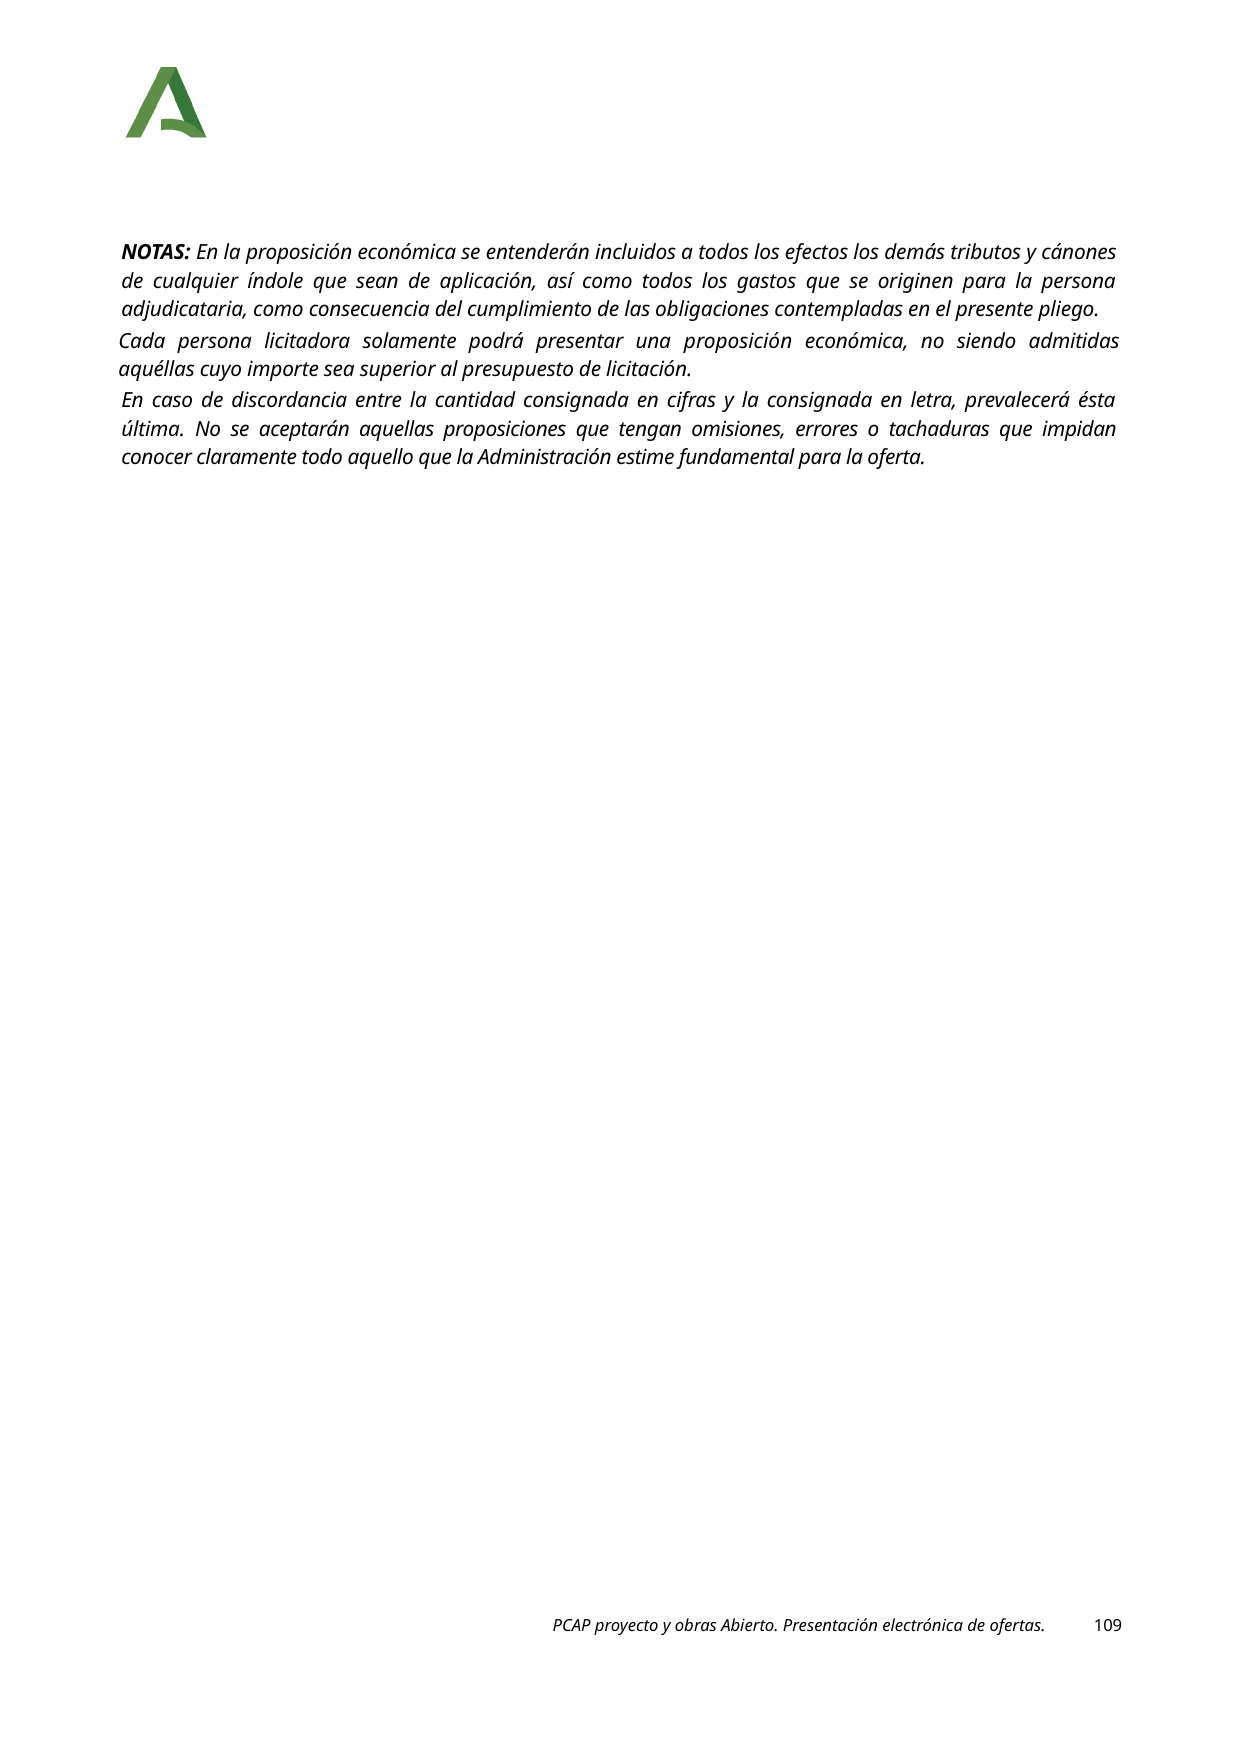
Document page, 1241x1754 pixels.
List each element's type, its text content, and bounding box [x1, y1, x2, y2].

text En caso de discordancia entre la cantidad consignada en cifras y la consignada en letra, prevalecerá ésta última. No se aceptarán aquellas proposiciones que tengan omisiones, errores o tachaduras que impidan conocer claramente todo aquello que la Administración estime fundamental para la oferta. [118, 383, 1122, 474]
text Cada persona licitadora solamente podrá presentar una proposición económica, no siendo admitidas aquéllas cuyo importe sea superior al presupuesto de licitación. [118, 326, 1122, 383]
text NOTAS: En la proposición económica se entenderán incluidos a todos los efectos los demás tributos y cánones de cualquier índole que sean de aplicación, así como todos los gastos que se originen para la persona adjudicataria, como consecuencia del cumplimiento de las obligaciones contempladas en el presente pliego. [118, 234, 1122, 326]
picture [121, 62, 210, 142]
